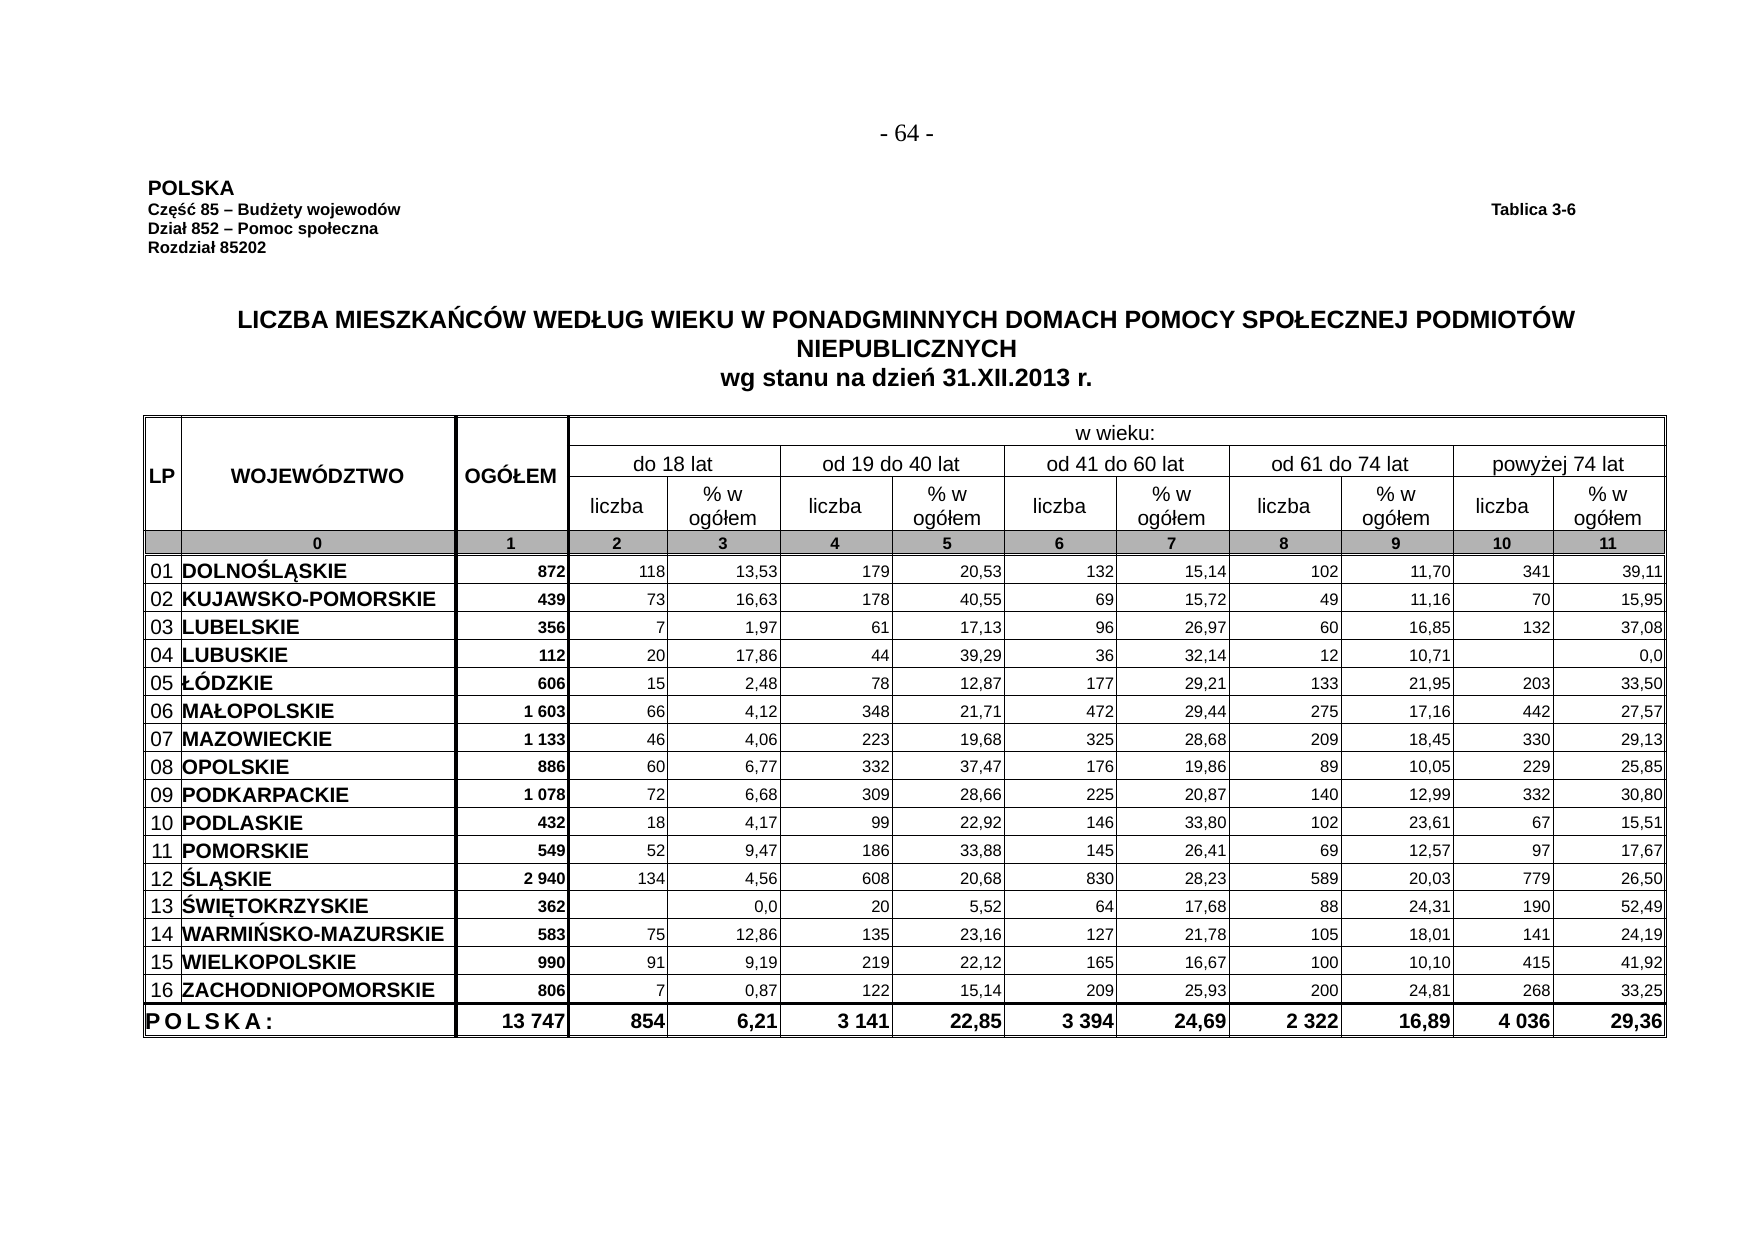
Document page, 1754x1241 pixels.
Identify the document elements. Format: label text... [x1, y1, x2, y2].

table_cell 08 [146, 752, 181, 779]
table_cell POLSKA: [146, 1005, 454, 1034]
subtitle LICZBA MIESZKAŃCÓW WEDŁUG WIEKU W PONADGMINNYCH DOMACH POMOCY SPOŁECZNEJ PODMIOTÓW NIEPUBLICZNYCH [148, 305, 1665, 362]
table_cell 22,85 [893, 1005, 1004, 1034]
table_cell ŁÓDZKIE [182, 668, 454, 695]
table_cell 10,05 [1342, 752, 1453, 779]
table_cell 29,21 [1117, 668, 1229, 695]
table_cell 225 [1005, 780, 1116, 807]
table_cell 72 [570, 780, 667, 807]
table_cell 6 [1005, 531, 1116, 553]
table_cell 5,52 [893, 891, 1004, 918]
table_cell 549 [458, 836, 567, 862]
table_cell do 18 lat [570, 446, 780, 476]
table_cell 75 [570, 919, 667, 946]
table_cell MAZOWIECKIE [182, 724, 454, 751]
table_cell WIELKOPOLSKIE [182, 947, 454, 974]
table_cell 21,71 [893, 696, 1004, 723]
table_cell 70 [1454, 584, 1553, 611]
table_cell od 19 do 40 lat [781, 446, 1004, 476]
table_cell 10 [146, 808, 181, 834]
table_cell 97 [1454, 836, 1553, 862]
table_cell 18,01 [1342, 919, 1453, 946]
table_cell 17,86 [668, 640, 780, 667]
table_cell DOLNOŚLĄSKIE [182, 556, 454, 583]
table_cell 41,92 [1554, 947, 1664, 974]
table_cell 21,78 [1117, 919, 1229, 946]
table_cell 24,69 [1117, 1005, 1229, 1034]
table_cell 12,99 [1342, 780, 1453, 807]
table_cell 16,85 [1342, 612, 1453, 639]
table_cell 20,03 [1342, 864, 1453, 890]
table_cell 15,72 [1117, 584, 1229, 611]
table_cell 132 [1454, 612, 1553, 639]
table_cell 140 [1230, 780, 1341, 807]
table_cell 78 [781, 668, 892, 695]
table_cell liczba [1230, 477, 1341, 530]
table_cell 2,48 [668, 668, 780, 695]
table_cell 415 [1454, 947, 1553, 974]
table_cell 2 322 [1230, 1005, 1341, 1034]
table_cell 223 [781, 724, 892, 751]
table_cell 16 [146, 975, 181, 1002]
table_cell 67 [1454, 808, 1553, 834]
table_cell 19,86 [1117, 752, 1229, 779]
table_cell 15,14 [1117, 556, 1229, 583]
table_cell ZACHODNIOPOMORSKIE [182, 975, 454, 1002]
table_cell 23,61 [1342, 808, 1453, 834]
table_cell 17,16 [1342, 696, 1453, 723]
table_cell 02 [146, 584, 181, 611]
table_cell 6,68 [668, 780, 780, 807]
table_header WOJEWÓDZTWO [182, 418, 454, 530]
table_cell 341 [1454, 556, 1553, 583]
table_cell 12,57 [1342, 836, 1453, 862]
table_cell 830 [1005, 864, 1116, 890]
table_cell 27,57 [1554, 696, 1664, 723]
table_cell 11 [1554, 531, 1664, 553]
table_cell 37,47 [893, 752, 1004, 779]
table_cell 12,86 [668, 919, 780, 946]
text POLSKA [148, 176, 1665, 199]
table_cell 17,68 [1117, 891, 1229, 918]
table_cell 07 [146, 724, 181, 751]
table_cell 177 [1005, 668, 1116, 695]
table_cell 36 [1005, 640, 1116, 667]
table_cell 29,13 [1554, 724, 1664, 751]
table_cell 606 [458, 668, 567, 695]
table_cell 46 [570, 724, 667, 751]
table_cell 04 [146, 640, 181, 667]
table_cell 0,0 [1554, 640, 1664, 667]
table_cell KUJAWSKO-POMORSKIE [182, 584, 454, 611]
table_cell 325 [1005, 724, 1116, 751]
table_cell 133 [1230, 668, 1341, 695]
table_cell 7 [570, 975, 667, 1002]
table_cell 96 [1005, 612, 1116, 639]
table_cell 348 [781, 696, 892, 723]
table_cell 9,19 [668, 947, 780, 974]
table_cell 179 [781, 556, 892, 583]
table_header w wieku: [570, 418, 1664, 445]
table_cell 14 [146, 919, 181, 946]
table_cell 6,77 [668, 752, 780, 779]
table_cell 13 747 [458, 1005, 567, 1034]
table_cell 73 [570, 584, 667, 611]
table_cell 26,41 [1117, 836, 1229, 862]
table_cell 40,55 [893, 584, 1004, 611]
table_cell 362 [458, 891, 567, 918]
table_cell 219 [781, 947, 892, 974]
table_cell od 41 do 60 lat [1005, 446, 1229, 476]
table_cell 20,68 [893, 864, 1004, 890]
table_cell LUBUSKIE [182, 640, 454, 667]
table_cell 12 [1230, 640, 1341, 667]
table_cell 99 [781, 808, 892, 834]
table_cell 05 [146, 668, 181, 695]
table_cell 203 [1454, 668, 1553, 695]
subtitle wg stanu na dzień 31.XII.2013 r. [148, 362, 1665, 391]
table_cell [570, 891, 667, 918]
table_cell 28,68 [1117, 724, 1229, 751]
table_header OGÓŁEM [458, 418, 567, 530]
table_cell 15,95 [1554, 584, 1664, 611]
table_cell 145 [1005, 836, 1116, 862]
table_cell 146 [1005, 808, 1116, 834]
table_cell 102 [1230, 556, 1341, 583]
text Dział 852 – Pomoc społeczna [148, 219, 1665, 238]
table_cell 268 [1454, 975, 1553, 1002]
table_cell 7 [570, 612, 667, 639]
table_cell [1454, 640, 1553, 667]
table_cell liczba [781, 477, 892, 530]
table_cell 21,95 [1342, 668, 1453, 695]
table_cell 1 603 [458, 696, 567, 723]
table_cell 779 [1454, 864, 1553, 890]
table_cell 66 [570, 696, 667, 723]
table_cell 39,11 [1554, 556, 1664, 583]
table_cell 01 [146, 556, 181, 583]
text Część 85 – Budżety wojewodów Tablica 3-6 [148, 199, 1665, 219]
table_cell 432 [458, 808, 567, 834]
table_cell 33,25 [1554, 975, 1664, 1002]
table_cell 60 [1230, 612, 1341, 639]
table_cell 22,92 [893, 808, 1004, 834]
table_cell 30,80 [1554, 780, 1664, 807]
table_cell 15,14 [893, 975, 1004, 1002]
table_cell 37,08 [1554, 612, 1664, 639]
table_cell 6,21 [668, 1005, 780, 1034]
table_cell POMORSKIE [182, 836, 454, 862]
table_cell 9 [1342, 531, 1453, 553]
table_cell 33,80 [1117, 808, 1229, 834]
table_cell 10,10 [1342, 947, 1453, 974]
table_cell 15 [146, 947, 181, 974]
table_cell 88 [1230, 891, 1341, 918]
table_cell 11,16 [1342, 584, 1453, 611]
table_cell 4,06 [668, 724, 780, 751]
table_cell 4 [781, 531, 892, 553]
table_cell 28,23 [1117, 864, 1229, 890]
table_cell 3 [668, 531, 780, 553]
table_cell 209 [1005, 975, 1116, 1002]
table_cell 1 133 [458, 724, 567, 751]
table_cell 03 [146, 612, 181, 639]
table_cell PODKARPACKIE [182, 780, 454, 807]
table_cell 33,50 [1554, 668, 1664, 695]
table_cell 854 [570, 1005, 667, 1034]
table_cell 442 [1454, 696, 1553, 723]
table_cell liczba [570, 477, 667, 530]
table_cell 24,19 [1554, 919, 1664, 946]
table_cell 990 [458, 947, 567, 974]
table_cell 39,29 [893, 640, 1004, 667]
table_cell 112 [458, 640, 567, 667]
table_cell 1 [458, 531, 567, 553]
table_cell 100 [1230, 947, 1341, 974]
table_cell 10,71 [1342, 640, 1453, 667]
table_cell 8 [1230, 531, 1341, 553]
table_cell 13 [146, 891, 181, 918]
table_cell 872 [458, 556, 567, 583]
table_cell 122 [781, 975, 892, 1002]
table_cell 141 [1454, 919, 1553, 946]
table_cell 20 [570, 640, 667, 667]
table_cell 29,36 [1554, 1005, 1664, 1034]
table_cell 176 [1005, 752, 1116, 779]
table_cell 26,50 [1554, 864, 1664, 890]
table_cell 11 [146, 836, 181, 862]
table_cell 1,97 [668, 612, 780, 639]
table_cell % w ogółem [893, 477, 1004, 530]
table_cell 135 [781, 919, 892, 946]
table_cell 332 [1454, 780, 1553, 807]
table_cell 20 [781, 891, 892, 918]
table_cell 2 940 [458, 864, 567, 890]
table_header LP [146, 418, 181, 530]
table_cell 229 [1454, 752, 1553, 779]
table_cell 190 [1454, 891, 1553, 918]
table_cell 23,16 [893, 919, 1004, 946]
table_cell 165 [1005, 947, 1116, 974]
table_cell 32,14 [1117, 640, 1229, 667]
table_cell 19,68 [893, 724, 1004, 751]
table_cell 589 [1230, 864, 1341, 890]
table_cell 16,63 [668, 584, 780, 611]
table_cell ŚLĄSKIE [182, 864, 454, 890]
table_cell 7 [1117, 531, 1229, 553]
table_cell 275 [1230, 696, 1341, 723]
table_cell 886 [458, 752, 567, 779]
table_cell 178 [781, 584, 892, 611]
table_cell 309 [781, 780, 892, 807]
table_cell 118 [570, 556, 667, 583]
table_cell 61 [781, 612, 892, 639]
table_cell WARMIŃSKO-MAZURSKIE [182, 919, 454, 946]
table_cell 06 [146, 696, 181, 723]
table_cell 28,66 [893, 780, 1004, 807]
table_cell 33,88 [893, 836, 1004, 862]
table_cell % w ogółem [1554, 477, 1664, 530]
table_cell 439 [458, 584, 567, 611]
table_cell 24,81 [1342, 975, 1453, 1002]
table_cell od 61 do 74 lat [1230, 446, 1453, 476]
table_cell 102 [1230, 808, 1341, 834]
table_cell liczba [1454, 477, 1553, 530]
table_cell 806 [458, 975, 567, 1002]
table_cell 49 [1230, 584, 1341, 611]
table_cell 608 [781, 864, 892, 890]
table_cell 12 [146, 864, 181, 890]
table_cell 2 [570, 531, 667, 553]
table_cell 64 [1005, 891, 1116, 918]
table_cell % w ogółem [1117, 477, 1229, 530]
table_cell % w ogółem [1342, 477, 1453, 530]
table_cell 127 [1005, 919, 1116, 946]
table_cell 200 [1230, 975, 1341, 1002]
table_cell 16,67 [1117, 947, 1229, 974]
table_cell 330 [1454, 724, 1553, 751]
table_cell 26,97 [1117, 612, 1229, 639]
table_cell 09 [146, 780, 181, 807]
table_cell PODLASKIE [182, 808, 454, 834]
table_cell [146, 531, 181, 553]
table_cell 69 [1230, 836, 1341, 862]
table_cell MAŁOPOLSKIE [182, 696, 454, 723]
table_cell OPOLSKIE [182, 752, 454, 779]
table_cell 25,85 [1554, 752, 1664, 779]
table_cell 3 141 [781, 1005, 892, 1034]
table_cell powyżej 74 lat [1454, 446, 1664, 476]
table_cell 20,87 [1117, 780, 1229, 807]
table_cell 1 078 [458, 780, 567, 807]
table_cell 3 394 [1005, 1005, 1116, 1034]
table_cell 4,56 [668, 864, 780, 890]
table_cell 132 [1005, 556, 1116, 583]
table_cell 52 [570, 836, 667, 862]
table_cell 44 [781, 640, 892, 667]
table_cell 18,45 [1342, 724, 1453, 751]
table_cell 356 [458, 612, 567, 639]
table_cell 16,89 [1342, 1005, 1453, 1034]
table_cell 22,12 [893, 947, 1004, 974]
table_cell 583 [458, 919, 567, 946]
table_cell 209 [1230, 724, 1341, 751]
table_cell 472 [1005, 696, 1116, 723]
table_cell 13,53 [668, 556, 780, 583]
table_cell 105 [1230, 919, 1341, 946]
table_cell 10 [1454, 531, 1553, 553]
table_cell 4 036 [1454, 1005, 1553, 1034]
table_cell 20,53 [893, 556, 1004, 583]
table_cell 60 [570, 752, 667, 779]
table_cell 52,49 [1554, 891, 1664, 918]
table_cell % w ogółem [668, 477, 780, 530]
table_cell 134 [570, 864, 667, 890]
table_cell 18 [570, 808, 667, 834]
table_cell 332 [781, 752, 892, 779]
table_cell 5 [893, 531, 1004, 553]
text Rozdział 85202 [148, 238, 1665, 257]
table_cell liczba [1005, 477, 1116, 530]
table_cell 89 [1230, 752, 1341, 779]
table_cell 12,87 [893, 668, 1004, 695]
table_cell LUBELSKIE [182, 612, 454, 639]
table_cell 4,17 [668, 808, 780, 834]
table_cell 24,31 [1342, 891, 1453, 918]
table_cell ŚWIĘTOKRZYSKIE [182, 891, 454, 918]
table_cell 0,0 [668, 891, 780, 918]
table_cell 11,70 [1342, 556, 1453, 583]
table_cell 29,44 [1117, 696, 1229, 723]
table_cell 91 [570, 947, 667, 974]
table_cell 17,13 [893, 612, 1004, 639]
table_cell 4,12 [668, 696, 780, 723]
table_cell 25,93 [1117, 975, 1229, 1002]
table_cell 17,67 [1554, 836, 1664, 862]
table_cell 15 [570, 668, 667, 695]
table_cell 15,51 [1554, 808, 1664, 834]
table_cell 9,47 [668, 836, 780, 862]
table_cell 69 [1005, 584, 1116, 611]
table_cell 0 [182, 531, 454, 553]
table_cell 186 [781, 836, 892, 862]
table_cell 0,87 [668, 975, 780, 1002]
